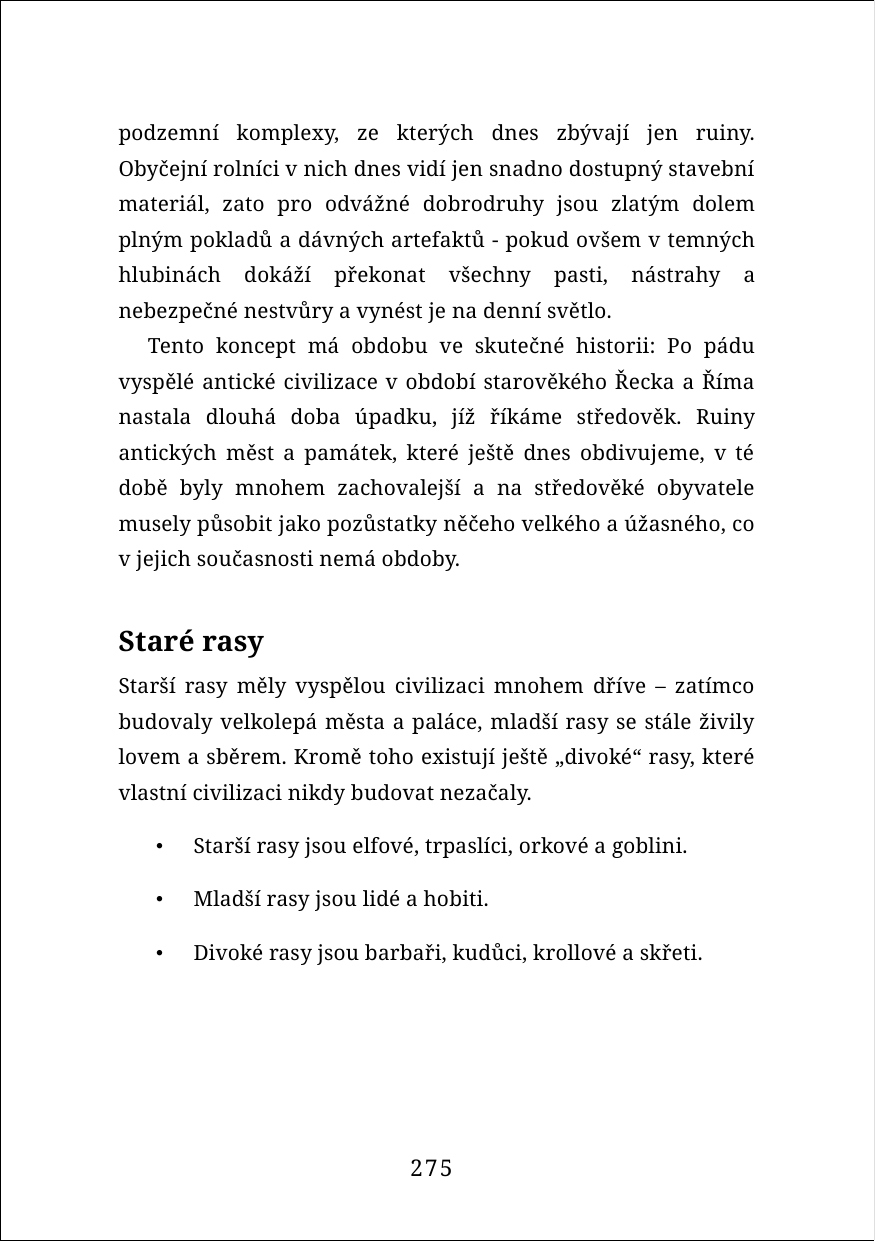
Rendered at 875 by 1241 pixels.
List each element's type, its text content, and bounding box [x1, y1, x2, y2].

list Divoké rasy jsou barbaři, kudůci, krollové a skřeti. [156, 938, 756, 966]
text Starší rasy měly vyspělou civilizaci mnohem dříve – zatímco budovaly velkolepá města a paláce, mladší rasy se stále živily lovem a sběrem. Kromě toho existují ještě „divoké“ rasy, které vlastní civilizaci nikdy budovat nezačaly. [118, 671, 756, 806]
list Starší rasy jsou elfové, trpaslíci, orkové a goblini. [156, 831, 756, 860]
list Mladší rasy jsou lidé a hobiti. [156, 884, 756, 913]
subtitle Staré rasy [118, 621, 756, 660]
text podzemní komplexy, ze kterých dnes zbývají jen ruiny. Obyčejní rolníci v nich dnes vidí jen snadno dostupný stavební materiál, zato pro odvážné dobrodruhy jsou zlatým dolem plným pokladů a dávných artefaktů - pokud ovšem v temných hlubinách dokáží překonat všechny pasti, nástrahy a nebezpečné nestvůry a vynést je na denní světlo. Tento koncept má obdobu ve skutečné historii: Po pádu vyspělé antické civilizace v období starověkého Řecka a Říma nastala dlouhá doba úpadku, jíž říkáme středověk. Ruiny antických měst a památek, které ještě dnes obdivujeme, v té době byly mnohem zachovalejší a na středověké obyvatele musely působit jako pozůstatky něčeho velkého a úžasného, co v jejich současnosti nemá obdoby. [118, 118, 756, 573]
